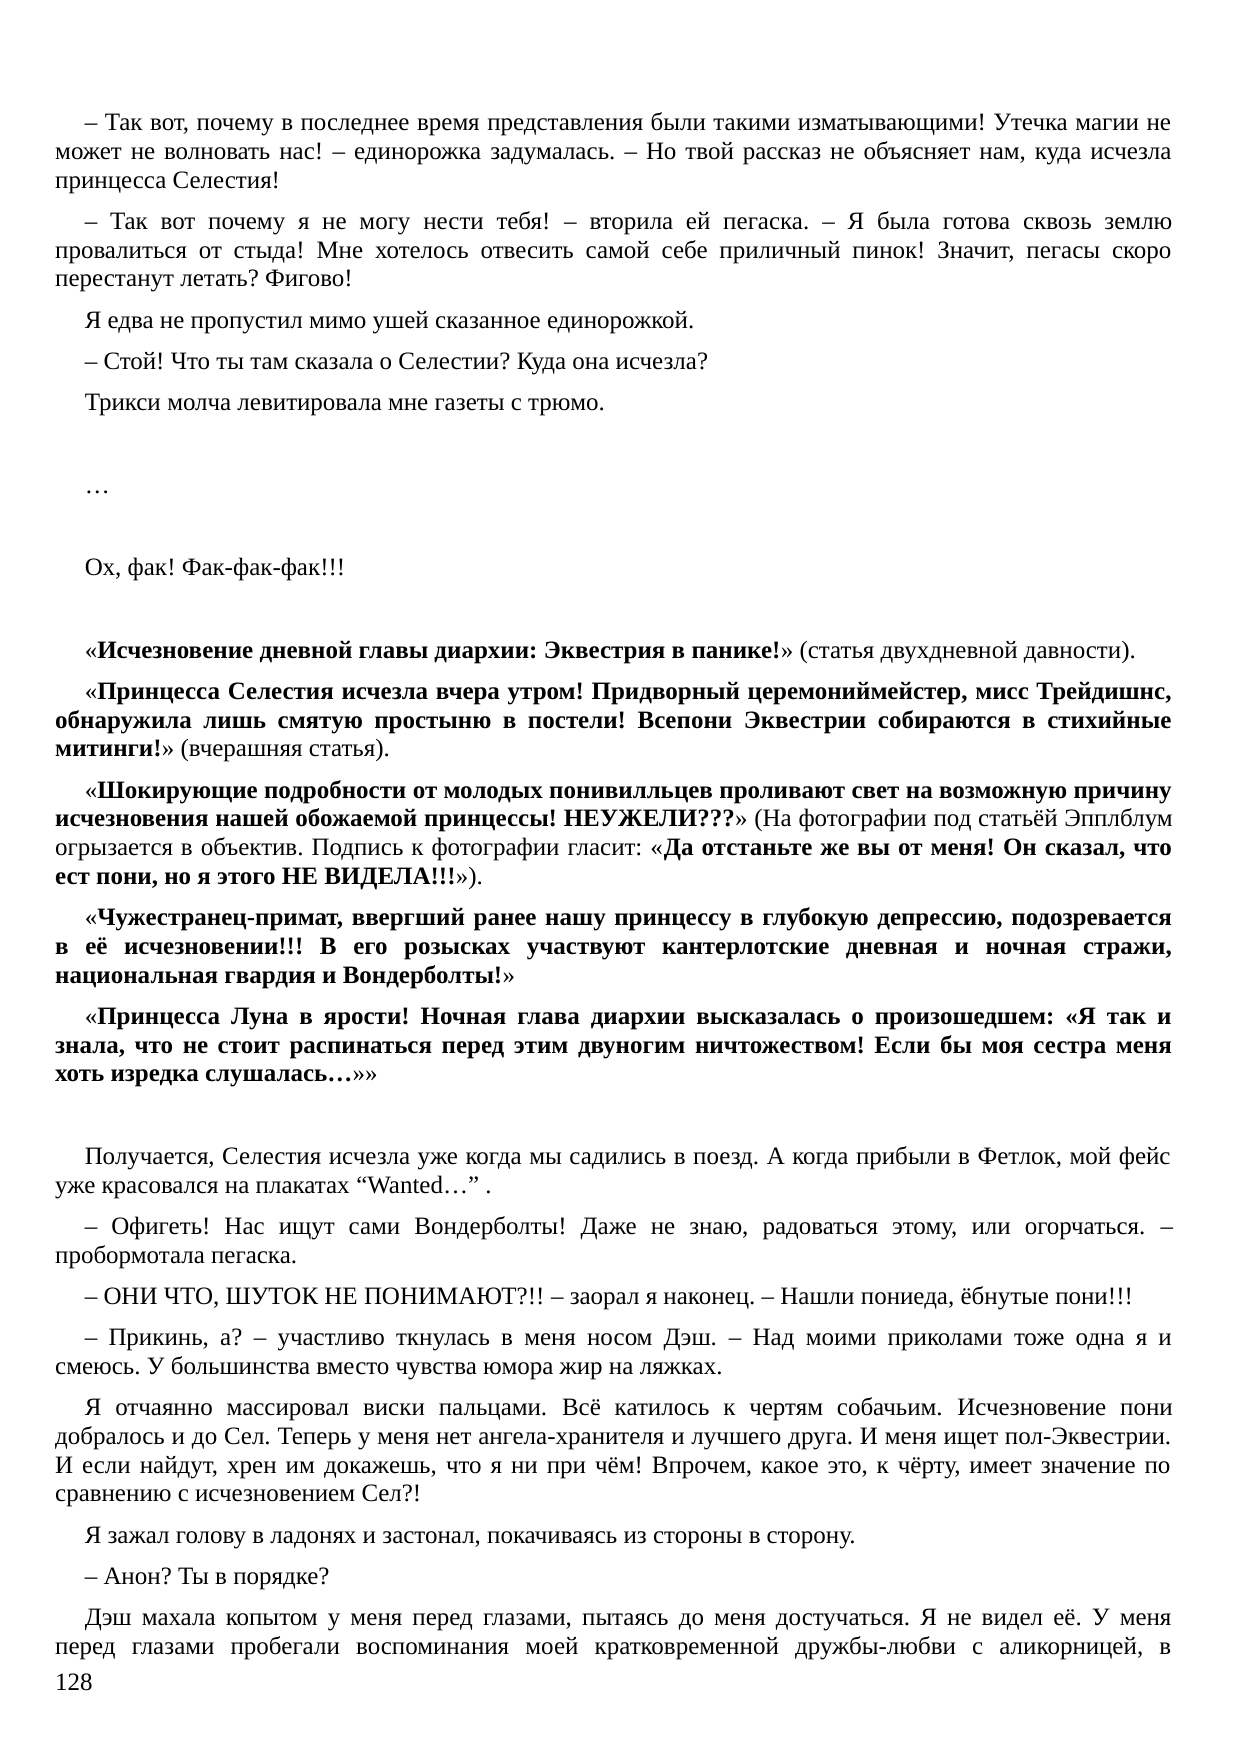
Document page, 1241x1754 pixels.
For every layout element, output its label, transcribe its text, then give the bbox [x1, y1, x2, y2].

text «Принцесса Селестия исчезла вчера утром! Придворный церемониймейстер, мисс Трейдишнс, обнаружила лишь смятую простыню в постели! Всепони Эквестрии собираются в стихийные митинги!» (вчерашняя статья). [55, 676, 1173, 762]
text Трикси молча левитировала мне газеты с трюмо. [55, 387, 1173, 416]
text «Принцесса Луна в ярости! Ночная глава диархии высказалась о произошедшем: «Я так и знала, что не стоит распинаться перед этим двуногим ничтожеством! Если бы моя сестра меня хоть изредка слушалась…»» [55, 1001, 1173, 1087]
text Я зажал голову в ладонях и застонал, покачиваясь из стороны в сторону. [55, 1520, 1173, 1548]
text Ох, фак! Фак-фак-фак!!! [55, 552, 1173, 581]
text «Исчезновение дневной главы диархии: Эквестрия в панике!» (статья двухдневной давности). [55, 635, 1173, 663]
text – Офигеть! Нас ищут сами Вондерболты! Даже не знаю, радоваться этому, или огорчаться. – пробормотала пегаска. [55, 1211, 1173, 1268]
text Дэш махала копытом у меня перед глазами, пытаясь до меня достучаться. Я не видел её. У меня перед глазами пробегали воспоминания моей кратковременной дружбы-любви с аликорницей, в [55, 1602, 1173, 1660]
text – Так вот, почему в последнее время представления были такими изматывающими! Утечка магии не может не волновать нас! – единорожка задумалась. – Но твой рассказ не объясняет нам, куда исчезла принцесса Селестия! [55, 107, 1173, 193]
text «Шокирующие подробности от молодых понивилльцев проливают свет на возможную причину исчезновения нашей обожаемой принцессы! НЕУЖЕЛИ???» (На фотографии под статьёй Эпплблум огрызается в объектив. Подпись к фотографии гласит: «Да отстаньте же вы от меня! Он сказал, что ест пони, но я этого НЕ ВИДЕЛА!!!»). [55, 775, 1173, 890]
text – ОНИ ЧТО, ШУТОК НЕ ПОНИМАЮТ?!! – заорал я наконец. – Нашли пониеда, ёбнутые пони!!! [55, 1281, 1173, 1310]
text Я едва не пропустил мимо ушей сказанное единорожкой. [55, 305, 1173, 333]
text … [55, 470, 1173, 498]
text Получается, Селестия исчезла уже когда мы садились в поезд. А когда прибыли в Фетлок, мой фейс уже красовался на плакатах “Wanted…” . [55, 1141, 1173, 1198]
text – Так вот почему я не могу нести тебя! – вторила ей пегаска. – Я была готова сквозь землю провалиться от стыда! Мне хотелось отвесить самой себе приличный пинок! Значит, пегасы скоро перестанут летать? Фигово! [55, 206, 1173, 292]
text – Прикинь, а? – участливо ткнулась в меня носом Дэш. – Над моими приколами тоже одна я и смеюсь. У большинства вместо чувства юмора жир на ляжках. [55, 1322, 1173, 1380]
text – Стой! Что ты там сказала о Селестии? Куда она исчезла? [55, 346, 1173, 375]
text «Чужестранец-примат, ввергший ранее нашу принцессу в глубокую депрессию, подозревается в её исчезновении!!! В его розысках участвуют кантерлотские дневная и ночная стражи, национальная гвардия и Вондерболты!» [55, 902, 1173, 988]
text Я отчаянно массировал виски пальцами. Всё катилось к чертям собачьим. Исчезновение пони добралось и до Сел. Теперь у меня нет ангела-хранителя и лучшего друга. И меня ищет пол-Эквестрии. И если найдут, хрен им докажешь, что я ни при чём! Впрочем, какое это, к чёрту, имеет значение по сравнению с исчезновением Сел?! [55, 1392, 1173, 1507]
text – Анон? Ты в порядке? [55, 1561, 1173, 1590]
